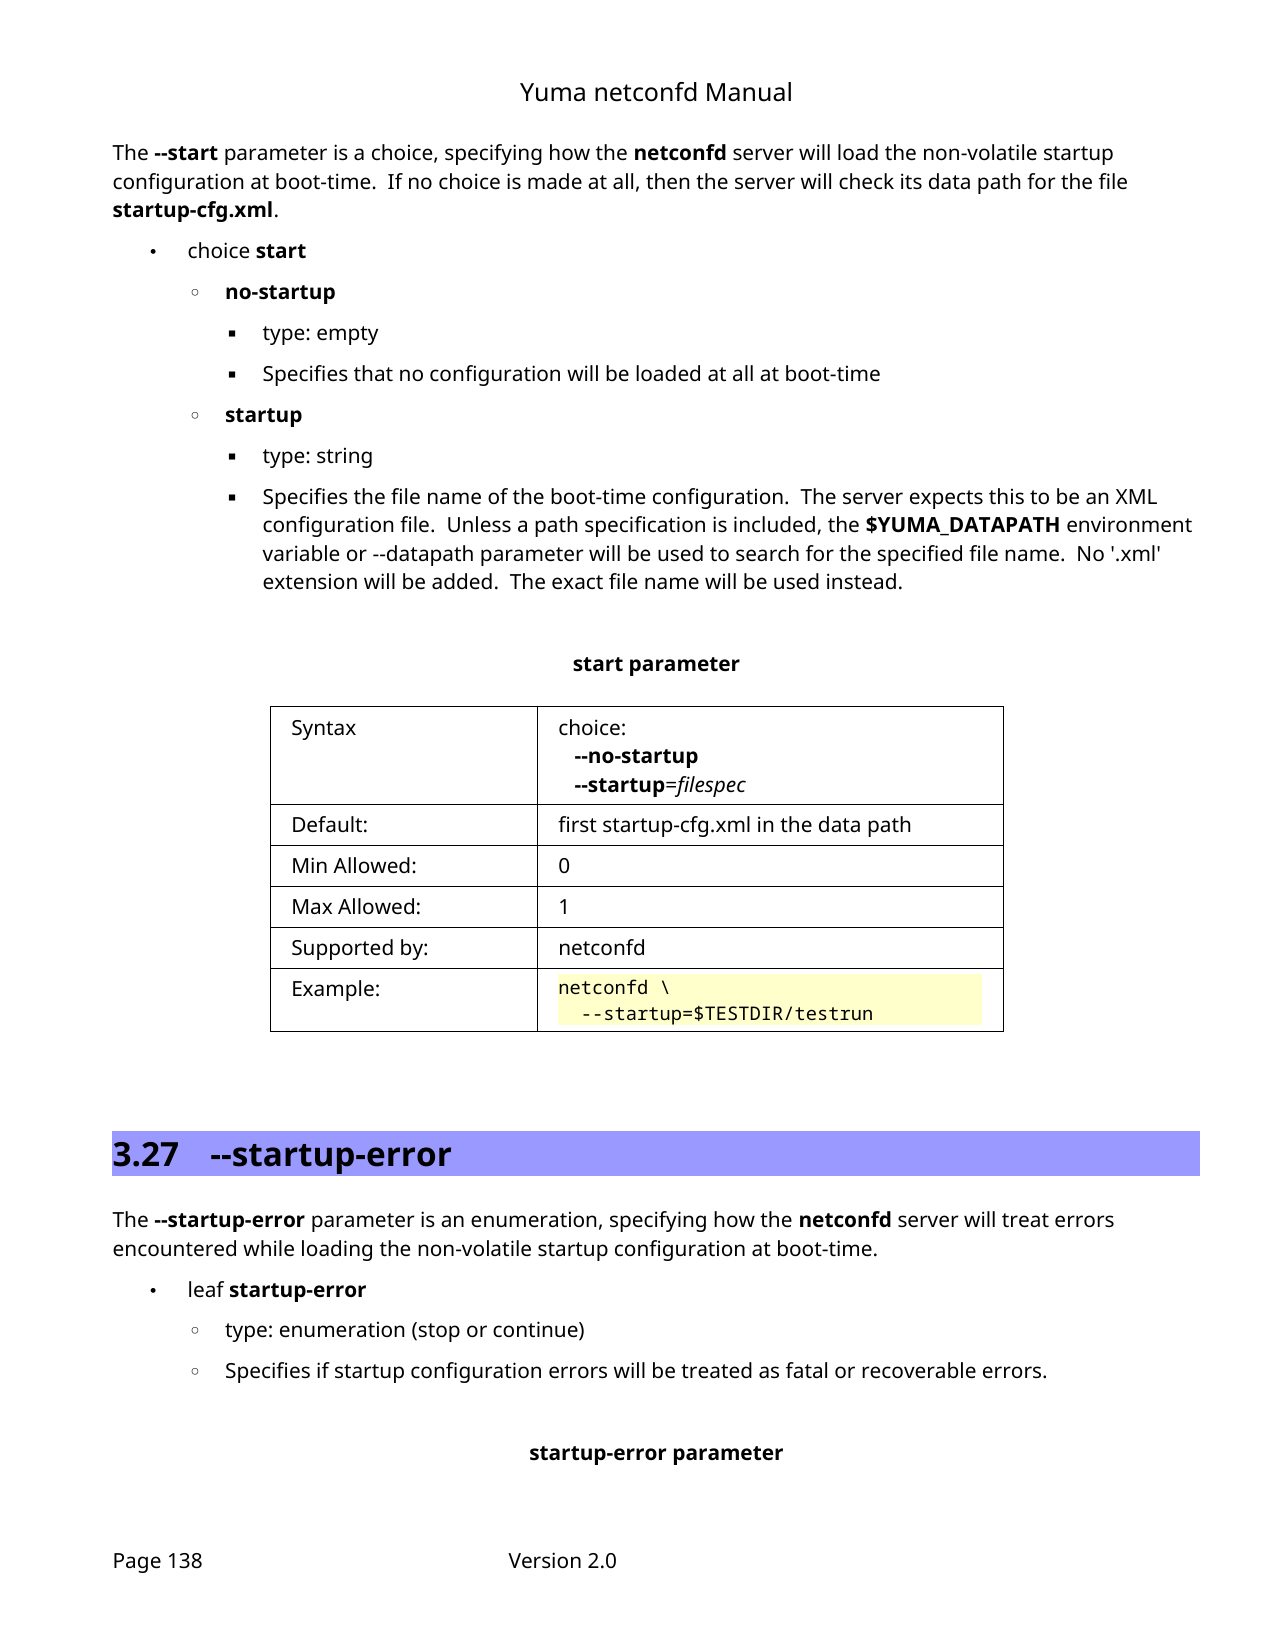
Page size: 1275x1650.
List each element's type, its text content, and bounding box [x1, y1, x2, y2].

table_cell first startup-cfg.xml in the data path [538, 805, 1003, 845]
list choice start [150, 236, 1200, 265]
subtitle startup-error parameter [127, 1438, 1185, 1467]
table_cell Default: [271, 805, 537, 845]
table_cell Supported by: [271, 928, 537, 968]
table_cell netconfd \ --startup=$TESTDIR/testrun [538, 969, 1003, 1031]
subtitle start parameter [127, 649, 1185, 678]
text The --startup-error parameter is an enumeration, specifying how the netconfd server will treat errors encountered while loading the non-volatile startup configuration at boot-time. [112, 1205, 1200, 1262]
table_cell netconfd [538, 928, 1003, 968]
list Specifies the file name of the boot-time configuration. The server expects this to be an XML configuration file. Unless a path specification is included, the $YUMA_DATAPATH environment variable or --datapath parameter will be used to search for the specified file name. No '.xml' extension will be added. The exact file name will be used instead. [225, 482, 1200, 596]
table_cell Max Allowed: [271, 887, 537, 927]
table_cell Example: [271, 969, 537, 1031]
subtitle --startup-error [112, 1131, 1200, 1176]
list startup [187, 400, 1200, 428]
list type: enumeration (stop or continue) [187, 1316, 1200, 1344]
text The --start parameter is a choice, specifying how the netconfd server will load the non-volatile startup configuration at boot-time. If no choice is made at all, then the server will check its data path for the file startup-cfg.xml. [112, 138, 1200, 224]
list type: empty [225, 318, 1200, 347]
list type: string [225, 441, 1200, 469]
table_cell 1 [538, 887, 1003, 927]
list Specifies that no configuration will be loaded at all at boot-time [225, 359, 1200, 388]
list no-startup [187, 277, 1200, 306]
table_cell 0 [538, 846, 1003, 886]
table_header Syntax [271, 707, 537, 804]
table_cell Min Allowed: [271, 846, 537, 886]
table_header choice: --no-startup --startup=filespec [538, 707, 1003, 804]
list Specifies if startup configuration errors will be treated as fatal or recoverable errors. [187, 1357, 1200, 1385]
list leaf startup-error [150, 1275, 1200, 1303]
